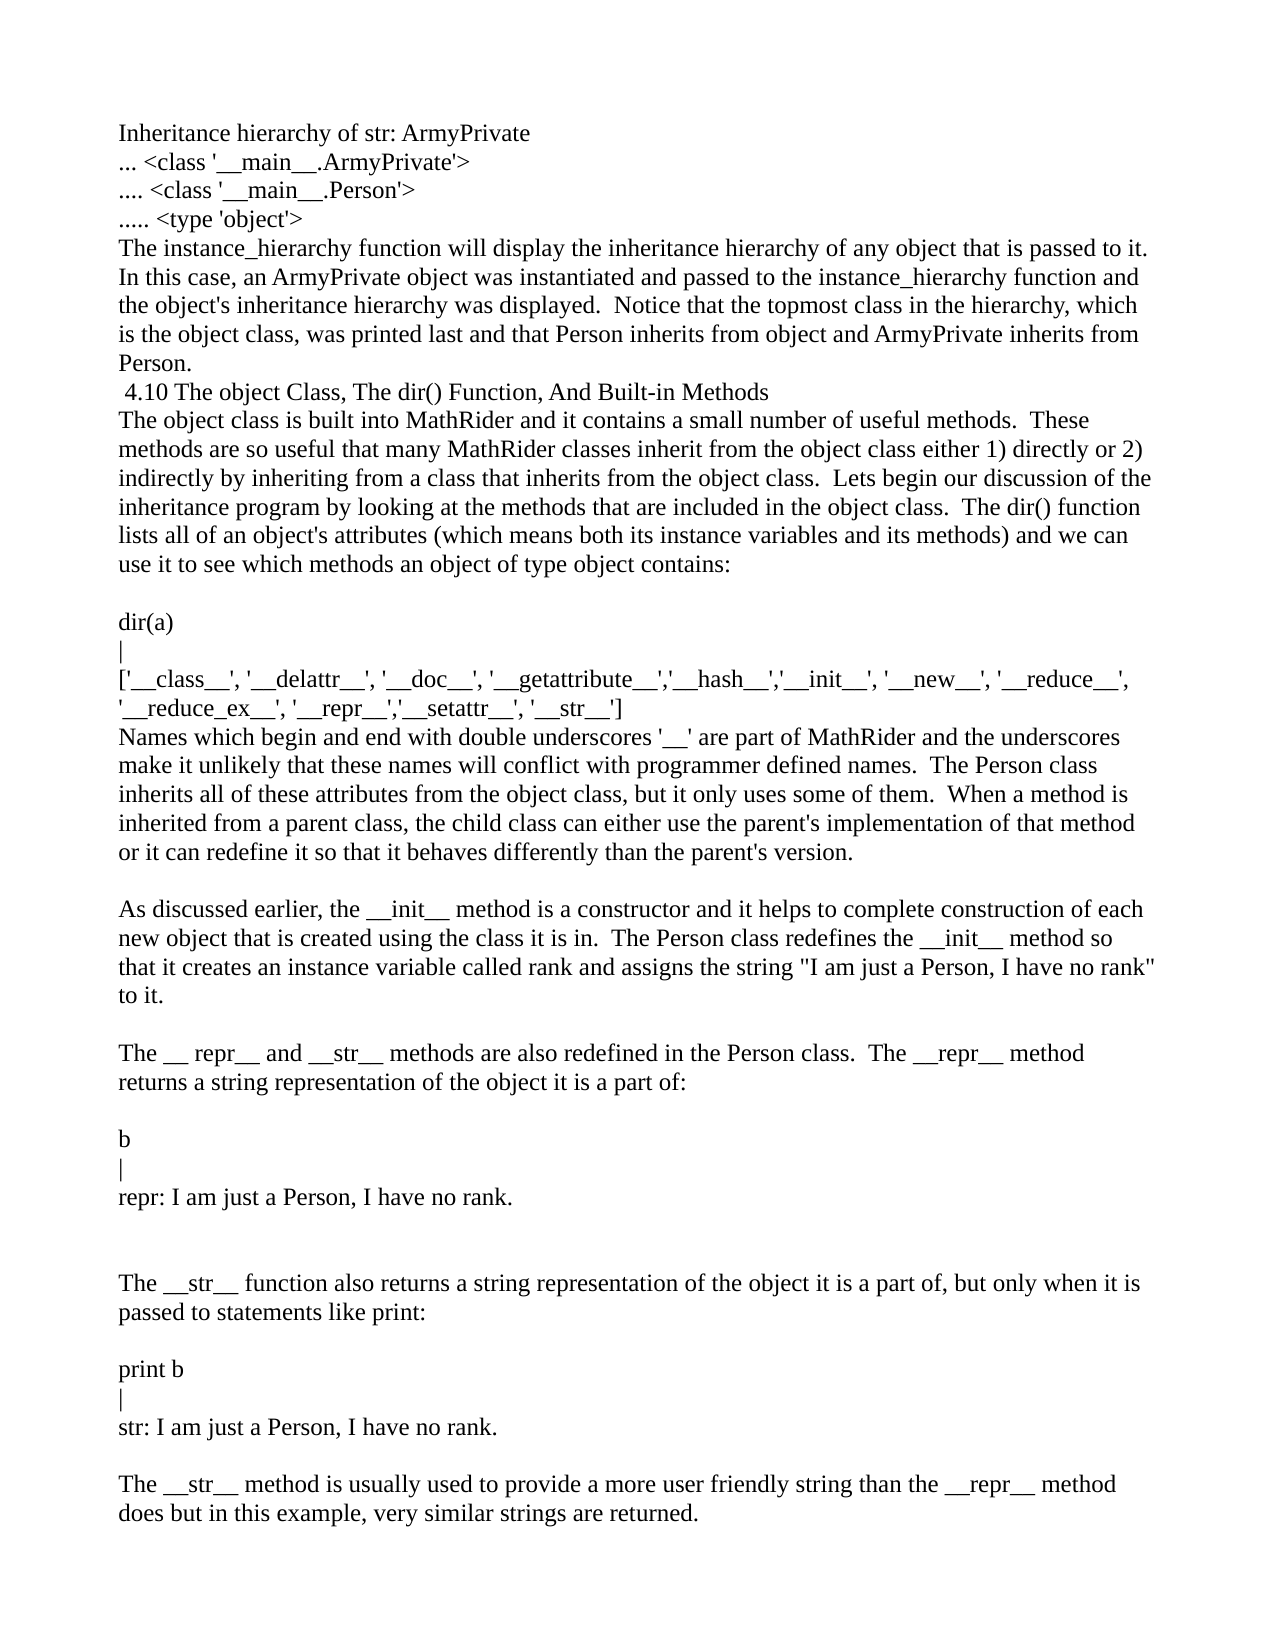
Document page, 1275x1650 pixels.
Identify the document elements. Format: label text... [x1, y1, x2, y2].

text The __ repr__ and __str__ methods are also redefined in the Person class. The __repr__ method returns a string representation of the object it is a part of: [118, 1038, 1157, 1096]
text ... <class '__main__.ArmyPrivate'> [118, 147, 1157, 176]
text Names which begin and end with double underscores '__' are part of MathRider and the underscores make it unlikely that these names will conflict with programmer defined names. The Person class inherits all of these attributes from the object class, but it only uses some of them. When a method is inherited from a parent class, the child class can either use the parent's implementation of that method or it can redefine it so that it behaves differently than the parent's version. [118, 722, 1157, 866]
text Inheritance hierarchy of str: ArmyPrivate [118, 118, 1157, 147]
text 4.10 The object Class, The dir() Function, And Built-in Methods [118, 377, 1157, 406]
text ..... <type 'object'> [118, 204, 1157, 233]
text The object class is built into MathRider and it contains a small number of useful methods. These methods are so useful that many MathRider classes inherit from the object class either 1) directly or 2) indirectly by inheriting from a class that inherits from the object class. Lets begin our discussion of the inheritance program by looking at the methods that are included in the object class. The dir() function lists all of an object's attributes (which means both its instance variables and its methods) and we can use it to see which methods an object of type object contains: [118, 406, 1157, 578]
text repr: I am just a Person, I have no rank. [118, 1182, 1157, 1211]
text ['__class__', '__delattr__', '__doc__', '__getattribute__','__hash__','__init__', '__new__', '__reduce__', '__reduce_ex__', '__repr__','__setattr__', '__str__'] [118, 664, 1157, 722]
text .... <class '__main__.Person'> [118, 176, 1157, 204]
text print b [118, 1354, 1157, 1383]
text The __str__ function also returns a string representation of the object it is a part of, but only when it is passed to statements like print: [118, 1268, 1157, 1326]
text | [118, 1383, 1157, 1412]
text | [118, 1153, 1157, 1182]
text The instance_hierarchy function will display the inheritance hierarchy of any object that is passed to it. In this case, an ArmyPrivate object was instantiated and passed to the instance_hierarchy function and the object's inheritance hierarchy was displayed. Notice that the topmost class in the hierarchy, which is the object class, was printed last and that Person inherits from object and ArmyPrivate inherits from Person. [118, 233, 1157, 377]
text The __str__ method is usually used to provide a more user friendly string than the __repr__ method does but in this example, very similar strings are returned. [118, 1469, 1157, 1527]
text b [118, 1124, 1157, 1153]
text As discussed earlier, the __init__ method is a constructor and it helps to complete construction of each new object that is created using the class it is in. The Person class redefines the __init__ method so that it creates an instance variable called rank and assigns the string "I am just a Person, I have no rank" to it. [118, 894, 1157, 1009]
text str: I am just a Person, I have no rank. [118, 1412, 1157, 1441]
text | [118, 636, 1157, 664]
text dir(a) [118, 607, 1157, 636]
